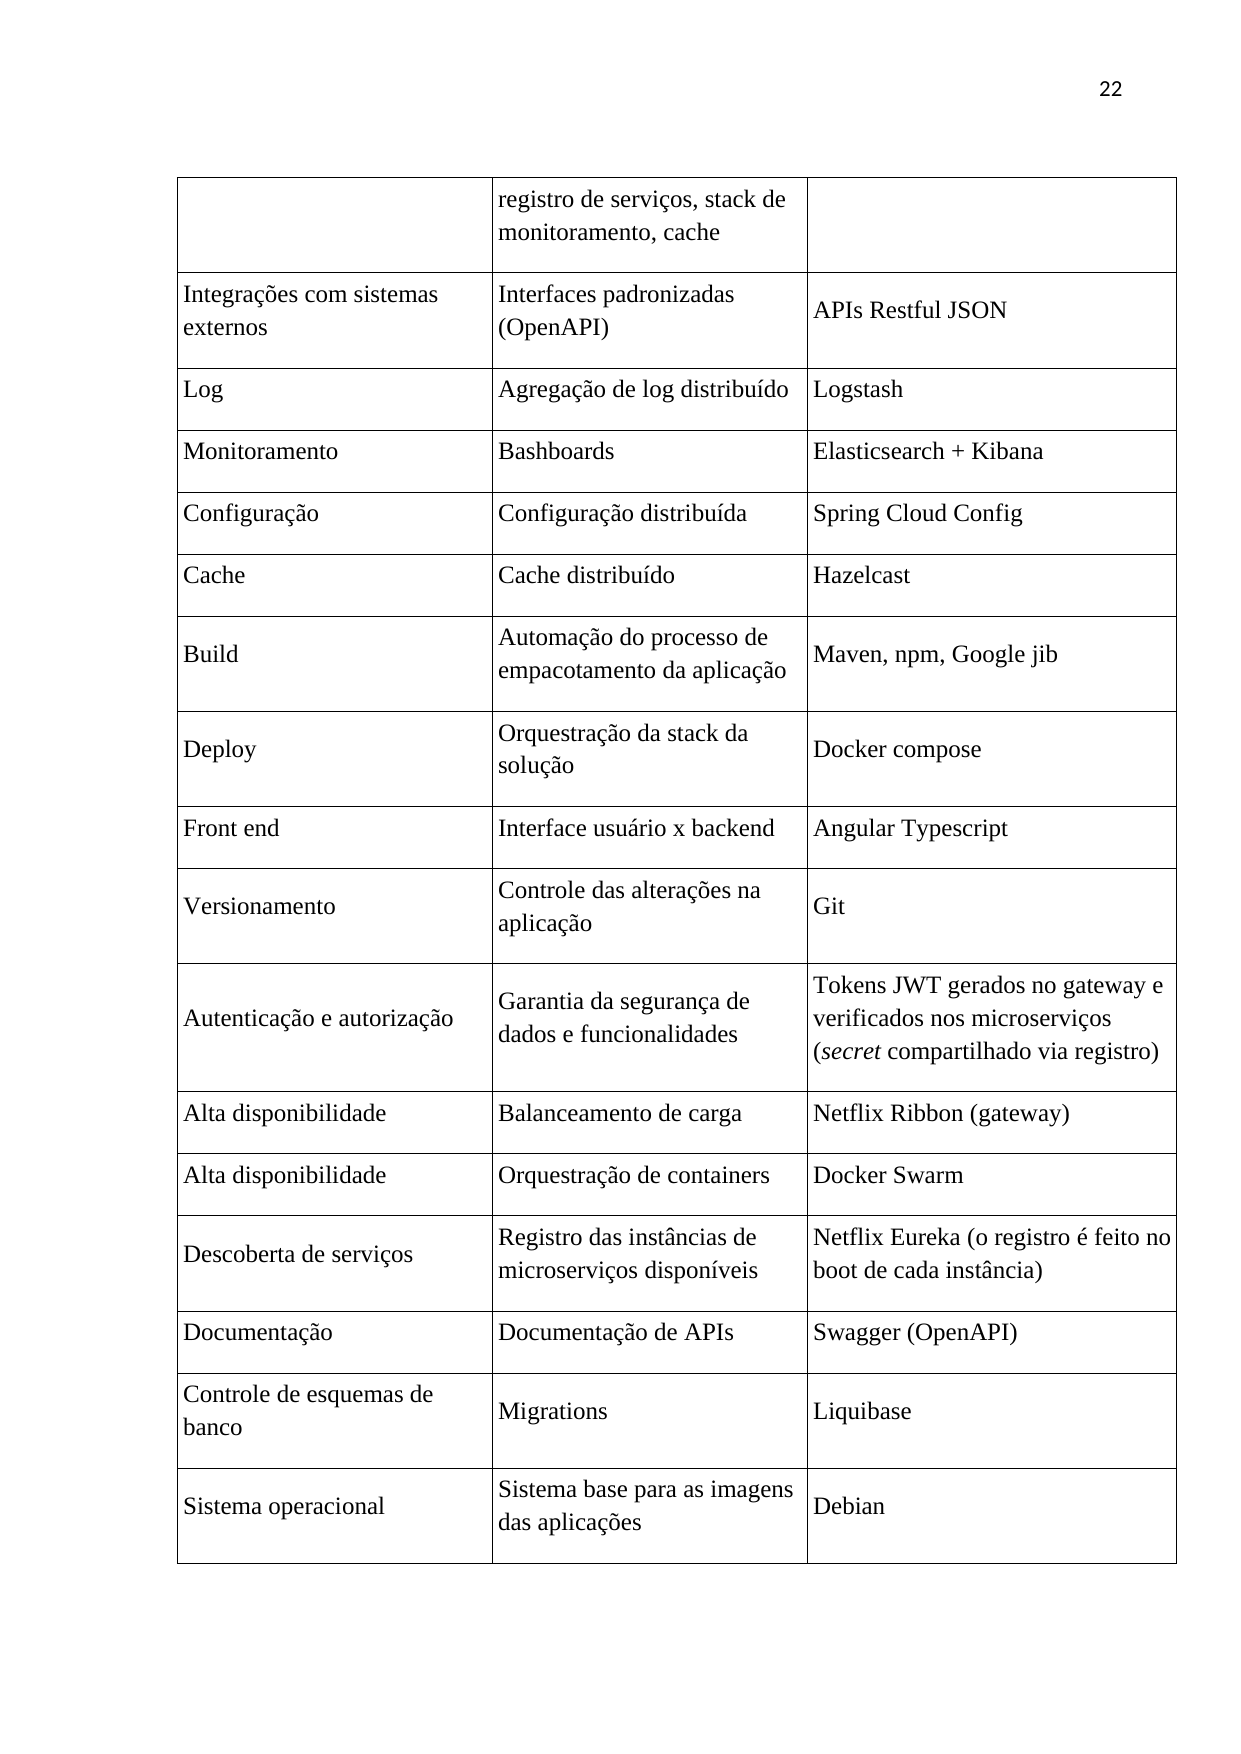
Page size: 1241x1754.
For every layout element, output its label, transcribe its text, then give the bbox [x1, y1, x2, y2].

table_cell Agregação de log distribuído [493, 369, 807, 429]
table_cell Documentação de APIs [493, 1312, 807, 1373]
table_cell Monitoramento [178, 431, 492, 492]
table_cell Autenticação e autorização [178, 964, 492, 1091]
table_cell Netflix Eureka (o registro é feito no boot de cada instância) [808, 1216, 1176, 1311]
table_cell Bashboards [493, 431, 807, 492]
table_cell Descoberta de serviços [178, 1216, 492, 1311]
table_cell Cache distribuído [493, 555, 807, 616]
table_cell Log [178, 369, 492, 429]
table_cell Elasticsearch + Kibana [808, 431, 1176, 492]
table_cell Cache [178, 555, 492, 616]
table_cell Git [808, 869, 1176, 963]
table_cell Sistema operacional [178, 1469, 492, 1563]
table_cell [178, 178, 492, 272]
table_cell Angular Typescript [808, 807, 1176, 868]
table_cell Controle de esquemas de banco [178, 1374, 492, 1468]
table_cell Configuração [178, 493, 492, 554]
table_cell Logstash [808, 369, 1176, 429]
table_cell Swagger (OpenAPI) [808, 1312, 1176, 1373]
table_cell Automação do processo de empacotamento da aplicação [493, 617, 807, 711]
table_cell Spring Cloud Config [808, 493, 1176, 554]
table_cell Interfaces padronizadas (OpenAPI) [493, 273, 807, 367]
table_cell Registro das instâncias de microserviços disponíveis [493, 1216, 807, 1311]
table_cell Controle das alterações na aplicação [493, 869, 807, 963]
table_cell APIs Restful JSON [808, 273, 1176, 367]
table_cell Orquestração de containers [493, 1154, 807, 1215]
table_cell Docker compose [808, 712, 1176, 806]
table_cell Alta disponibilidade [178, 1092, 492, 1153]
table_cell registro de serviços, stack de monitoramento, cache [493, 178, 807, 272]
table_cell Build [178, 617, 492, 711]
table_cell Balanceamento de carga [493, 1092, 807, 1153]
table_cell Configuração distribuída [493, 493, 807, 554]
table_cell Deploy [178, 712, 492, 806]
table_cell Maven, npm, Google jib [808, 617, 1176, 711]
table_cell Versionamento [178, 869, 492, 963]
table_cell Docker Swarm [808, 1154, 1176, 1215]
table_cell Hazelcast [808, 555, 1176, 616]
table_cell Sistema base para as imagens das aplicações [493, 1469, 807, 1563]
table_cell Liquibase [808, 1374, 1176, 1468]
table_cell Documentação [178, 1312, 492, 1373]
table_cell Netflix Ribbon (gateway) [808, 1092, 1176, 1153]
table_cell Orquestração da stack da solução [493, 712, 807, 806]
table_cell Tokens JWT gerados no gateway e verificados nos microserviços (secret compartilhado via registro) [808, 964, 1176, 1091]
table_cell Integrações com sistemas externos [178, 273, 492, 367]
table_cell Debian [808, 1469, 1176, 1563]
table_cell Alta disponibilidade [178, 1154, 492, 1215]
table_cell Garantia da segurança de dados e funcionalidades [493, 964, 807, 1091]
table_cell Migrations [493, 1374, 807, 1468]
table_cell Front end [178, 807, 492, 868]
table_cell Interface usuário x backend [493, 807, 807, 868]
table_cell [808, 178, 1176, 272]
